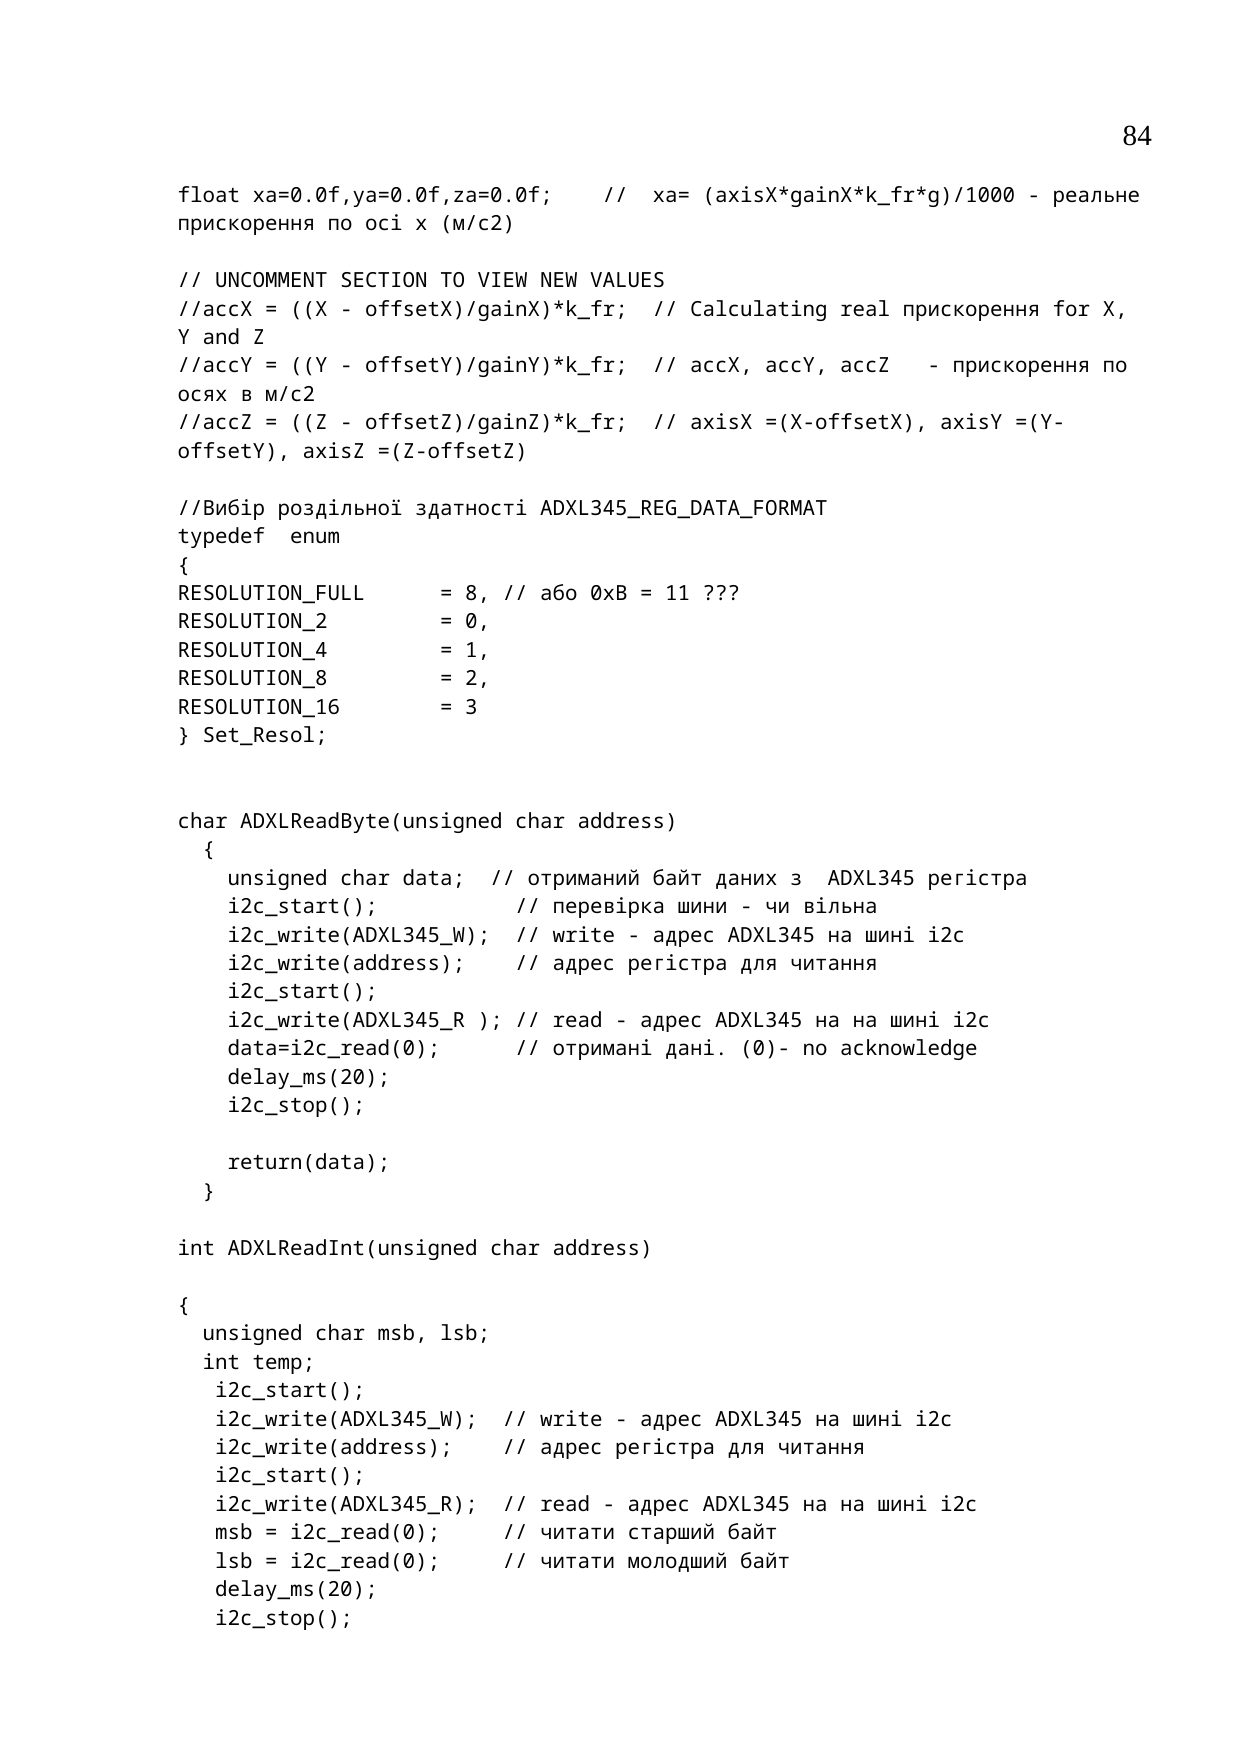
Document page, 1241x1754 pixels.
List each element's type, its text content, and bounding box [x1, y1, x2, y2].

text i2c_start(); [177, 977, 1152, 1005]
text { [177, 1290, 1152, 1318]
text int ADXLReadInt(unsigned char address) [177, 1233, 1152, 1262]
text return(data); [177, 1147, 1152, 1176]
text typedef enum [177, 521, 1152, 550]
text RESOLUTION_FULL = 8, // або 0xB = 11 ??? [177, 578, 1152, 607]
text unsigned char data; // отриманий байт даних з ADXL345 регістра [177, 863, 1152, 891]
text i2c_write(ADXL345_W); // write - адрес ADXL345 на шині i2c [177, 1404, 1152, 1432]
text char ADXLReadByte(unsigned char address) [177, 806, 1152, 834]
text RESOLUTION_4 = 1, [177, 635, 1152, 663]
text msb = i2c_read(0); // читати старший байт [177, 1517, 1152, 1546]
text i2c_stop(); [177, 1090, 1152, 1119]
text data=i2c_read(0); // отримані дані. (0)- no acknowledge [177, 1033, 1152, 1062]
text i2c_write(ADXL345_R); // read - адрес ADXL345 на на шині i2c [177, 1489, 1152, 1517]
text int temp; [177, 1347, 1152, 1375]
text // UNCOMMENT SECTION TO VIEW NEW VALUES [177, 265, 1152, 294]
text float xa=0.0f,ya=0.0f,za=0.0f; // xa= (axisX*gainX*k_fr*g)/1000 - реальне прискорення по осі х (м/с2) [177, 180, 1152, 237]
text } Set_Resol; [177, 720, 1152, 749]
text RESOLUTION_16 = 3 [177, 692, 1152, 720]
text lsb = i2c_read(0); // читати молодший байт [177, 1546, 1152, 1574]
text i2c_write(ADXL345_W); // write - адрес ADXL345 на шині i2c [177, 920, 1152, 948]
text //accZ = ((Z - offsetZ)/gainZ)*k_fr; // axisX =(X-offsetX), axisY =(Y-offsetY), axisZ =(Z-offsetZ) [177, 407, 1152, 464]
text RESOLUTION_8 = 2, [177, 663, 1152, 692]
text //accX = ((X - offsetX)/gainX)*k_fr; // Calculating real прискорення for X, Y and Z [177, 294, 1152, 351]
text } [177, 1176, 1152, 1204]
text i2c_start(); [177, 1375, 1152, 1404]
text i2c_stop(); [177, 1603, 1152, 1631]
text delay_ms(20); [177, 1062, 1152, 1090]
text //Вибір роздільної здатності ADXL345_REG_DATA_FORMAT [177, 493, 1152, 521]
text RESOLUTION_2 = 0, [177, 607, 1152, 635]
text //accY = ((Y - offsetY)/gainY)*k_fr; // accX, accY, accZ - прискорення по осях в м/с2 [177, 351, 1152, 407]
text i2c_write(ADXL345_R ); // read - адрес ADXL345 на на шині i2c [177, 1005, 1152, 1033]
text i2c_write(address); // адрес регістра для читання [177, 948, 1152, 977]
text { [177, 834, 1152, 863]
text i2c_write(address); // адрес регістра для читання [177, 1432, 1152, 1461]
text i2c_start(); // перевірка шини - чи вільна [177, 891, 1152, 920]
text delay_ms(20); [177, 1574, 1152, 1603]
text { [177, 550, 1152, 578]
text unsigned char msb, lsb; [177, 1318, 1152, 1347]
text i2c_start(); [177, 1461, 1152, 1489]
